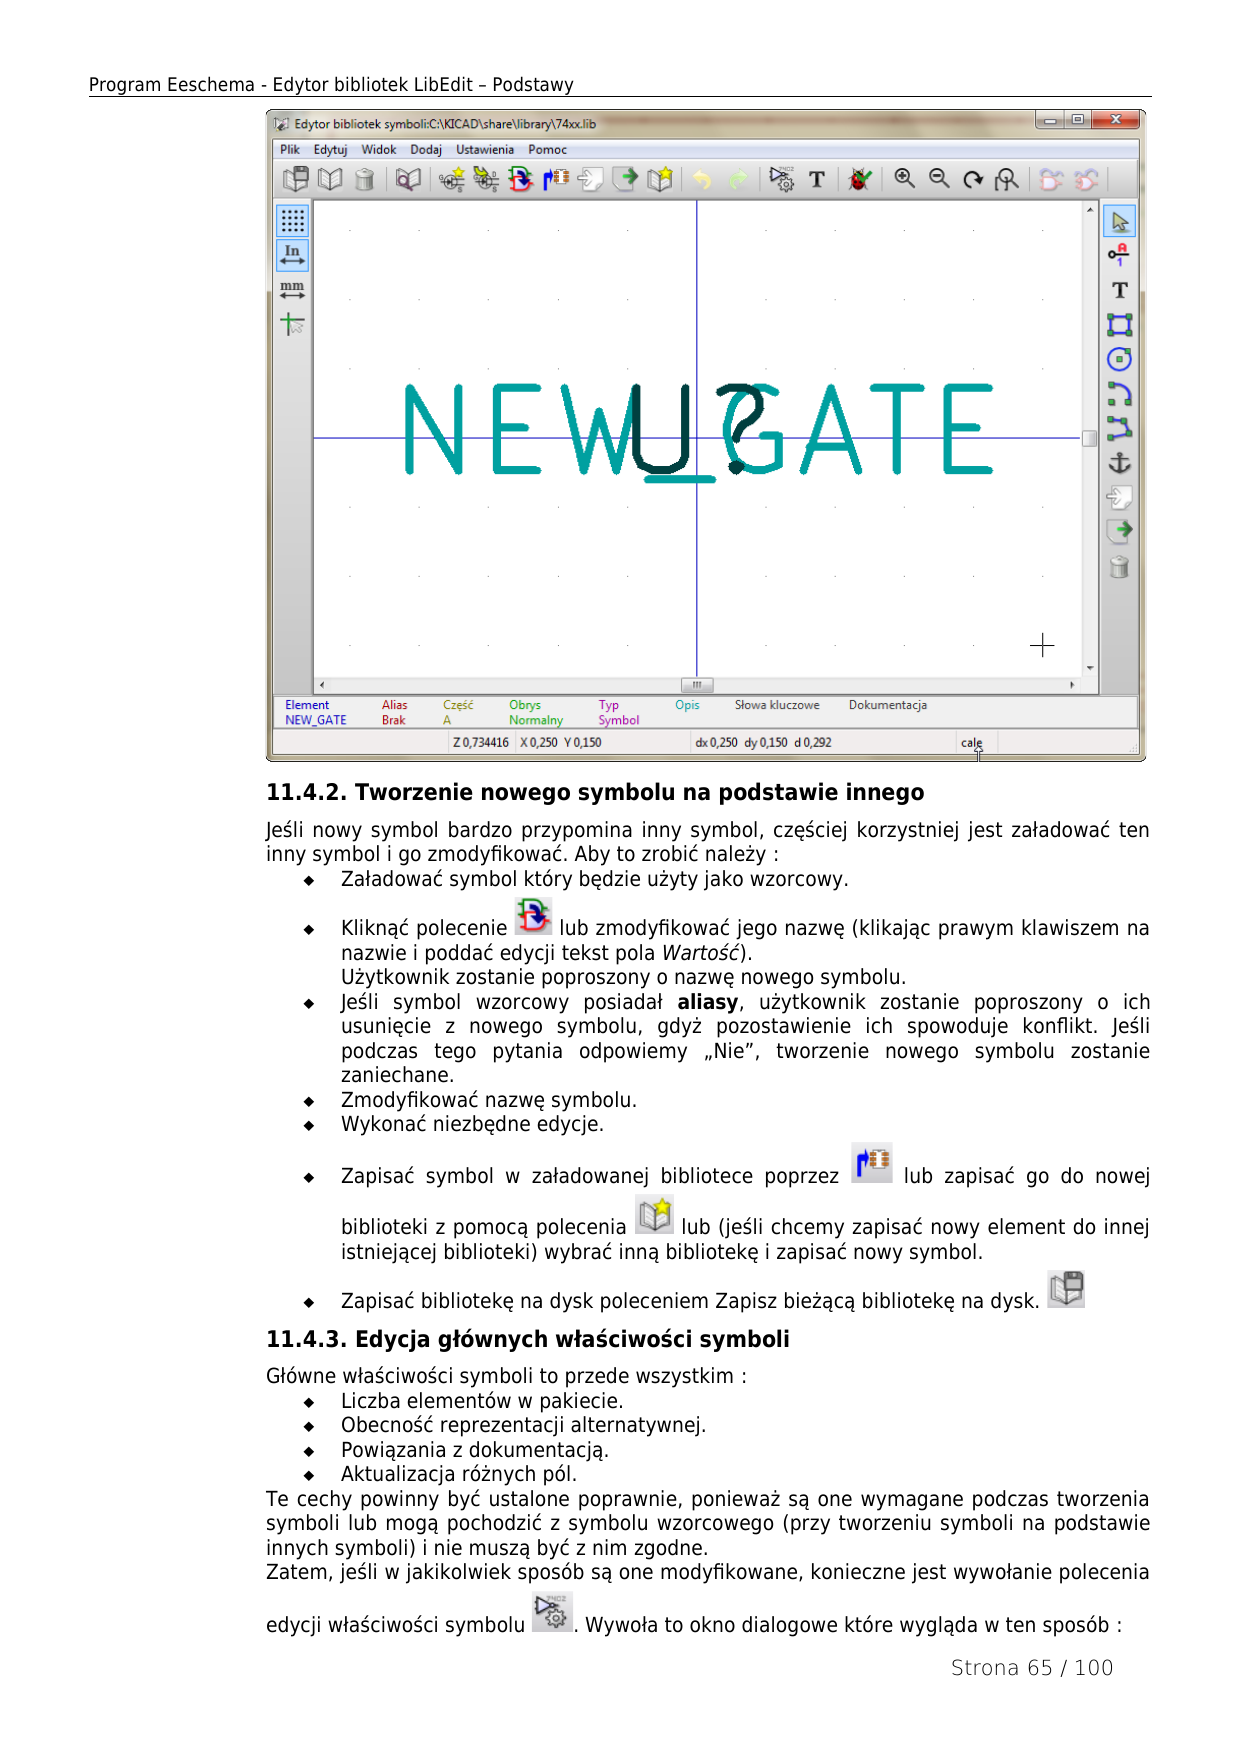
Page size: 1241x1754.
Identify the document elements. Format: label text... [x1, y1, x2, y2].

list Obecność reprezentacji alternatywnej. [303, 1413, 1152, 1438]
subtitle Tworzenie nowego symbolu na podstawie innego [266, 779, 1152, 806]
list Zapisać bibliotekę na dysk poleceniem Zapisz bieżącą bibliotekę na dysk. [303, 1264, 1152, 1314]
picture [635, 1194, 674, 1234]
list Załadować symbol który będzie użyty jako wzorcowy. [303, 867, 1152, 891]
text Jeśli nowy symbol bardzo przypomina inny symbol, częściej korzystniej jest załadować ten inny symbol i go zmodyfikować. Aby to zrobić należy : [266, 818, 1152, 867]
picture [1047, 1270, 1085, 1308]
subtitle Edycja głównych właściwości symboli [266, 1326, 1152, 1352]
picture [514, 897, 553, 935]
text Te cechy powinny być ustalone poprawnie, ponieważ są one wymagane podczas tworzenia symboli lub mogą pochodzić z symbolu wzorcowego (przy tworzeniu symboli na podstawie innych symboli) i nie muszą być z nim zgodne. [266, 1487, 1152, 1560]
list Jeśli symbol wzorcowy posiadał aliasy, użytkownik zostanie poproszony o ich usunięcie z nowego symbolu, gdyż pozostawienie ich spowoduje konflikt. Jeśli podczas tego pytania odpowiemy „Nie”, tworzenie nowego symbolu zostanie zaniechane. [303, 990, 1152, 1088]
list Zmodyfikować nazwę symbolu. [303, 1088, 1152, 1112]
list Zapisać symbol w załadowanej bibliotece poprzez lub zapisać go do nowej biblioteki z pomocą polecenia lub (jeśli chcemy zapisać nowy element do innej istniejącej biblioteki) wybrać inną bibliotekę i zapisać nowy symbol. [303, 1137, 1152, 1264]
text Główne właściwości symboli to przede wszystkim : [266, 1364, 1152, 1389]
picture [851, 1142, 893, 1183]
list Kliknąć polecenie lub zmodyfikować jego nazwę (klikając prawym klawiszem na nazwie i poddać edycji tekst pola Wartość). Użytkownik zostanie poproszony o nazwę nowego symbolu. [303, 891, 1152, 990]
text Zatem, jeśli w jakikolwiek sposób są one modyfikowane, konieczne jest wywołanie polecenia edycji właściwości symbolu . Wywoła to okno dialogowe które wygląda w ten sposób : [266, 1560, 1152, 1638]
picture [531, 1590, 574, 1632]
picture [265, 109, 1147, 762]
list Aktualizacja różnych pól. [303, 1462, 1152, 1487]
list Powiązania z dokumentacją. [303, 1438, 1152, 1462]
list Liczba elementów w pakiecie. [303, 1389, 1152, 1413]
list Wykonać niezbędne edycje. [303, 1112, 1152, 1137]
